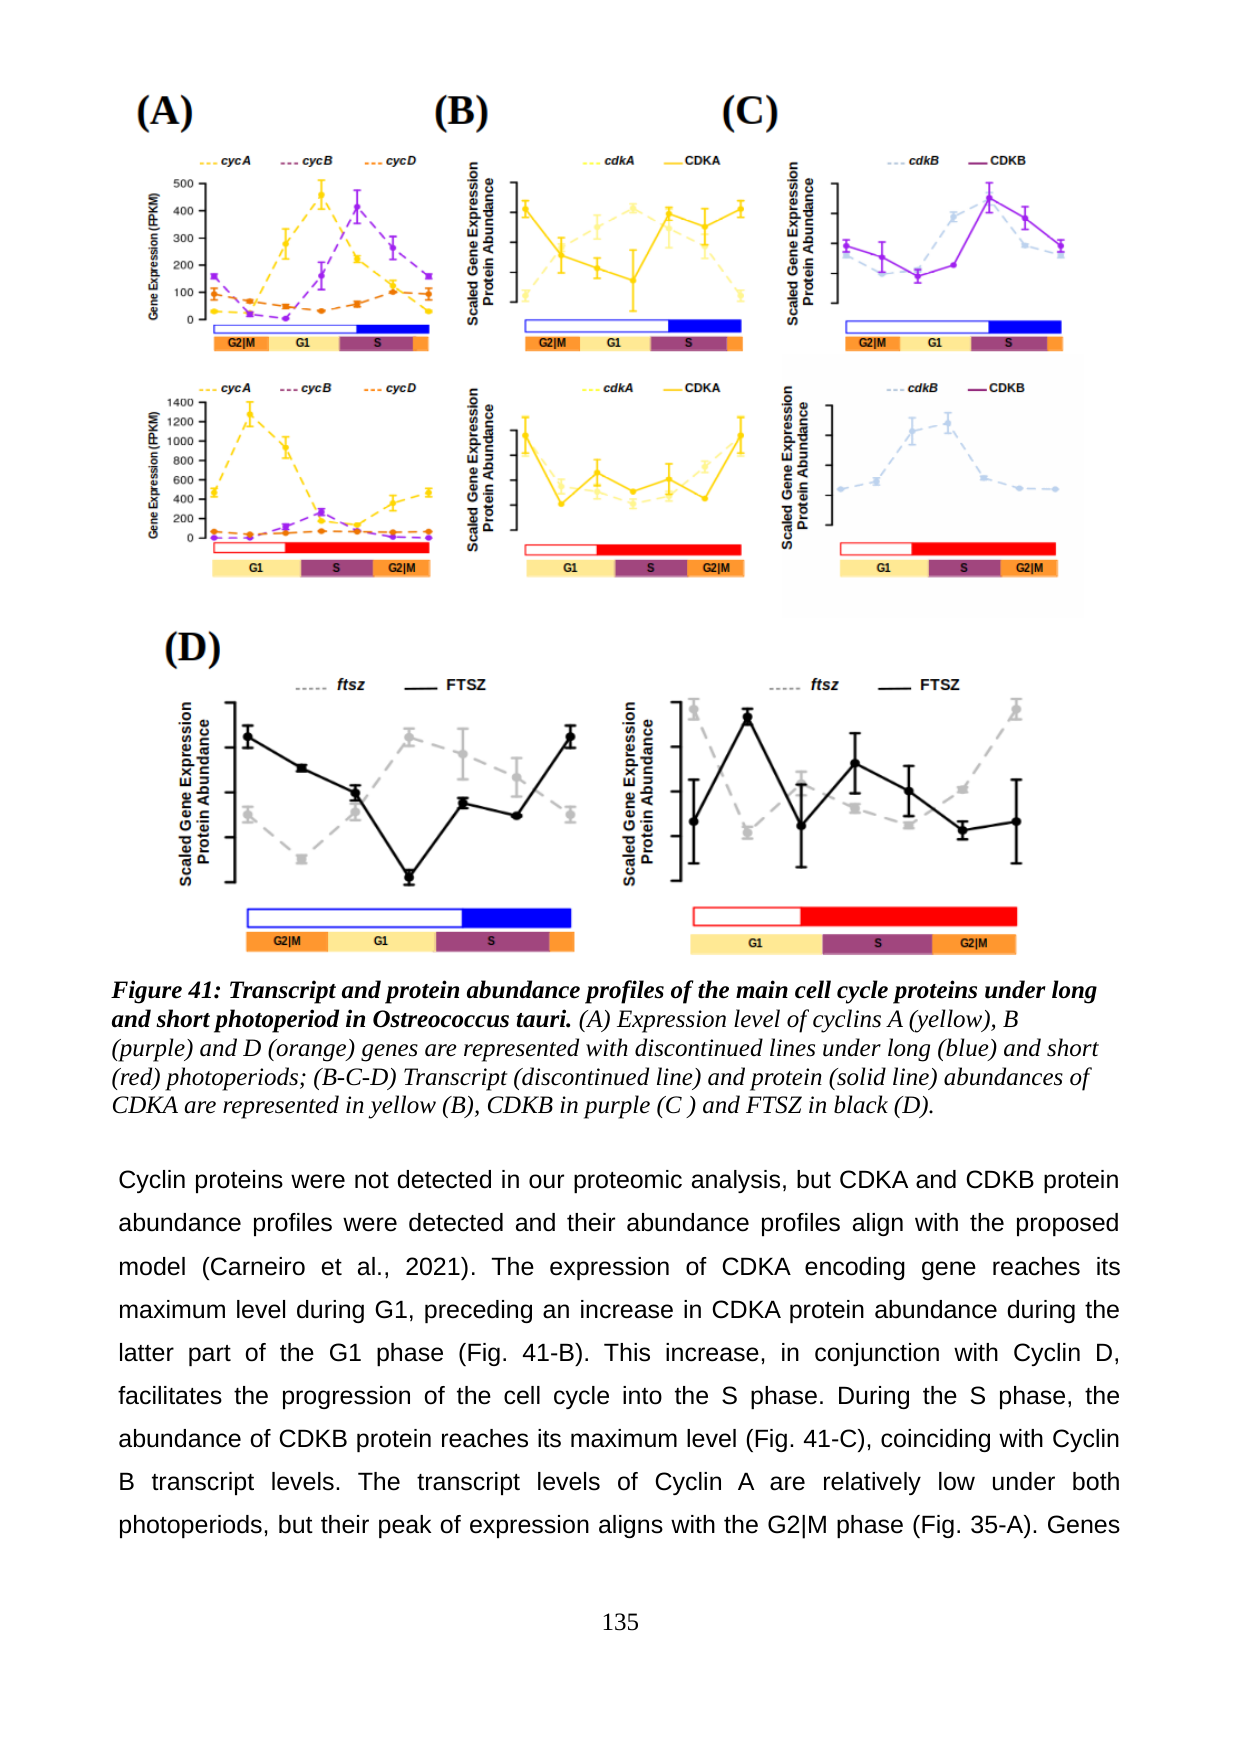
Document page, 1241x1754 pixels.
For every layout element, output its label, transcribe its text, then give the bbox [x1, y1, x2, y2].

text Cyclin proteins were not detected in our proteomic analysis, but CDKA and CDKB protein abundance profiles were detected and their abundance profiles align with the proposed model (Carneiro et al., 2021)⁠. The expression of CDKA encoding gene reaches its maximum level during G1, preceding an increase in CDKA protein abundance during the latter part of the G1 phase (Fig. 41-B). This increase, in conjunction with Cyclin D, facilitates the progression of the cell cycle into the S phase. During the S phase, the abundance of CDKB protein reaches its maximum level (Fig. 41-C), coinciding with Cyclin B transcript levels. The transcript levels of Cyclin A are relatively low under both photoperiods, but their peak of expression aligns with the G2|M phase (Fig. 35-A). Genes [111, 976, 1122, 1539]
text Figure 41: Transcript and protein abundance profiles of the main cell cycle proteins under long and short photoperiod in Ostreococcus tauri. (A) Expression level of cyclins A (yellow), B (purple) and D (orange) genes are represented with discontinued lines under long (blue) and short (red) photoperiods; (B-C-D) Transcript (discontinued line) and protein (solid line) abundances of CDKA are represented in yellow (B), CDKB in purple (C ) and FTSZ in black (D). [111, 189, 1100, 1119]
picture [123, 82, 1084, 976]
